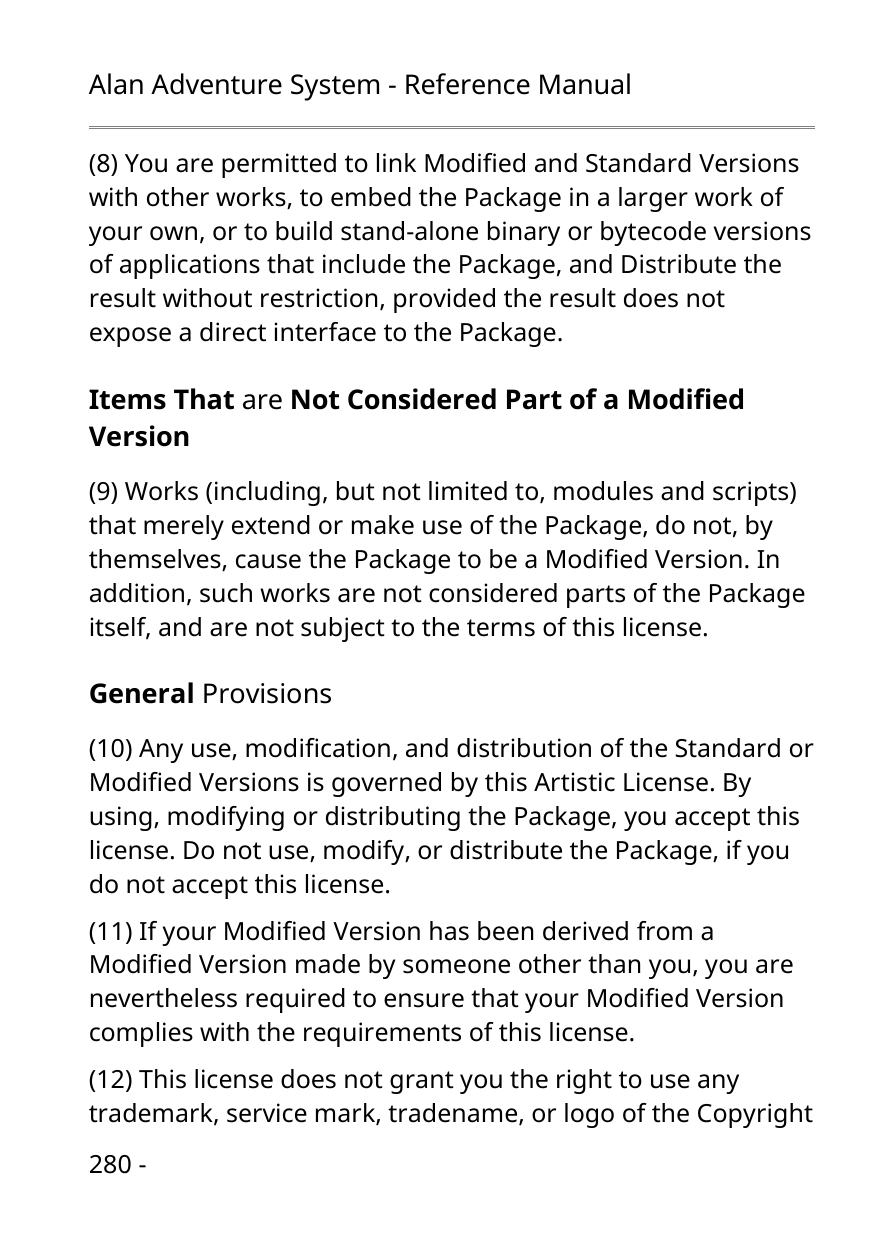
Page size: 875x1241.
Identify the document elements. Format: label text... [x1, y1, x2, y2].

text (11) If your Modified Version has been derived from a Modified Version made by someone other than you, you are nevertheless required to ensure that your Modified Version complies with the requirements of this license. [88, 913, 815, 1049]
list (12) This license does not grant you the right to use any trademark, service mark, tradename, or logo of the Copyright [88, 1062, 815, 1130]
text (8) You are permitted to link Modified and Standard Versions with other works, to embed the Package in a larger work of your own, or to build stand-alone binary or bytecode versions of applications that include the Package, and Distribute the result without restriction, provided the result does not expose a direct interface to the Package. [88, 146, 815, 349]
text (10) Any use, modification, and distribution of the Standard or Modified Versions is governed by this Artistic License. By using, modifying or distributing the Package, you accept this license. Do not use, modify, or distribute the Package, if you do not accept this license. [88, 731, 815, 901]
subtitle General Provisions [88, 675, 815, 712]
text (9) Works (including, but not limited to, modules and scripts) that merely extend or make use of the Package, do not, by themselves, cause the Package to be a Modified Version. In addition, such works are not considered parts of the Package itself, and are not subject to the terms of this license. [88, 474, 815, 643]
subtitle Items That are Not Considered Part of a Modified Version [88, 381, 815, 455]
